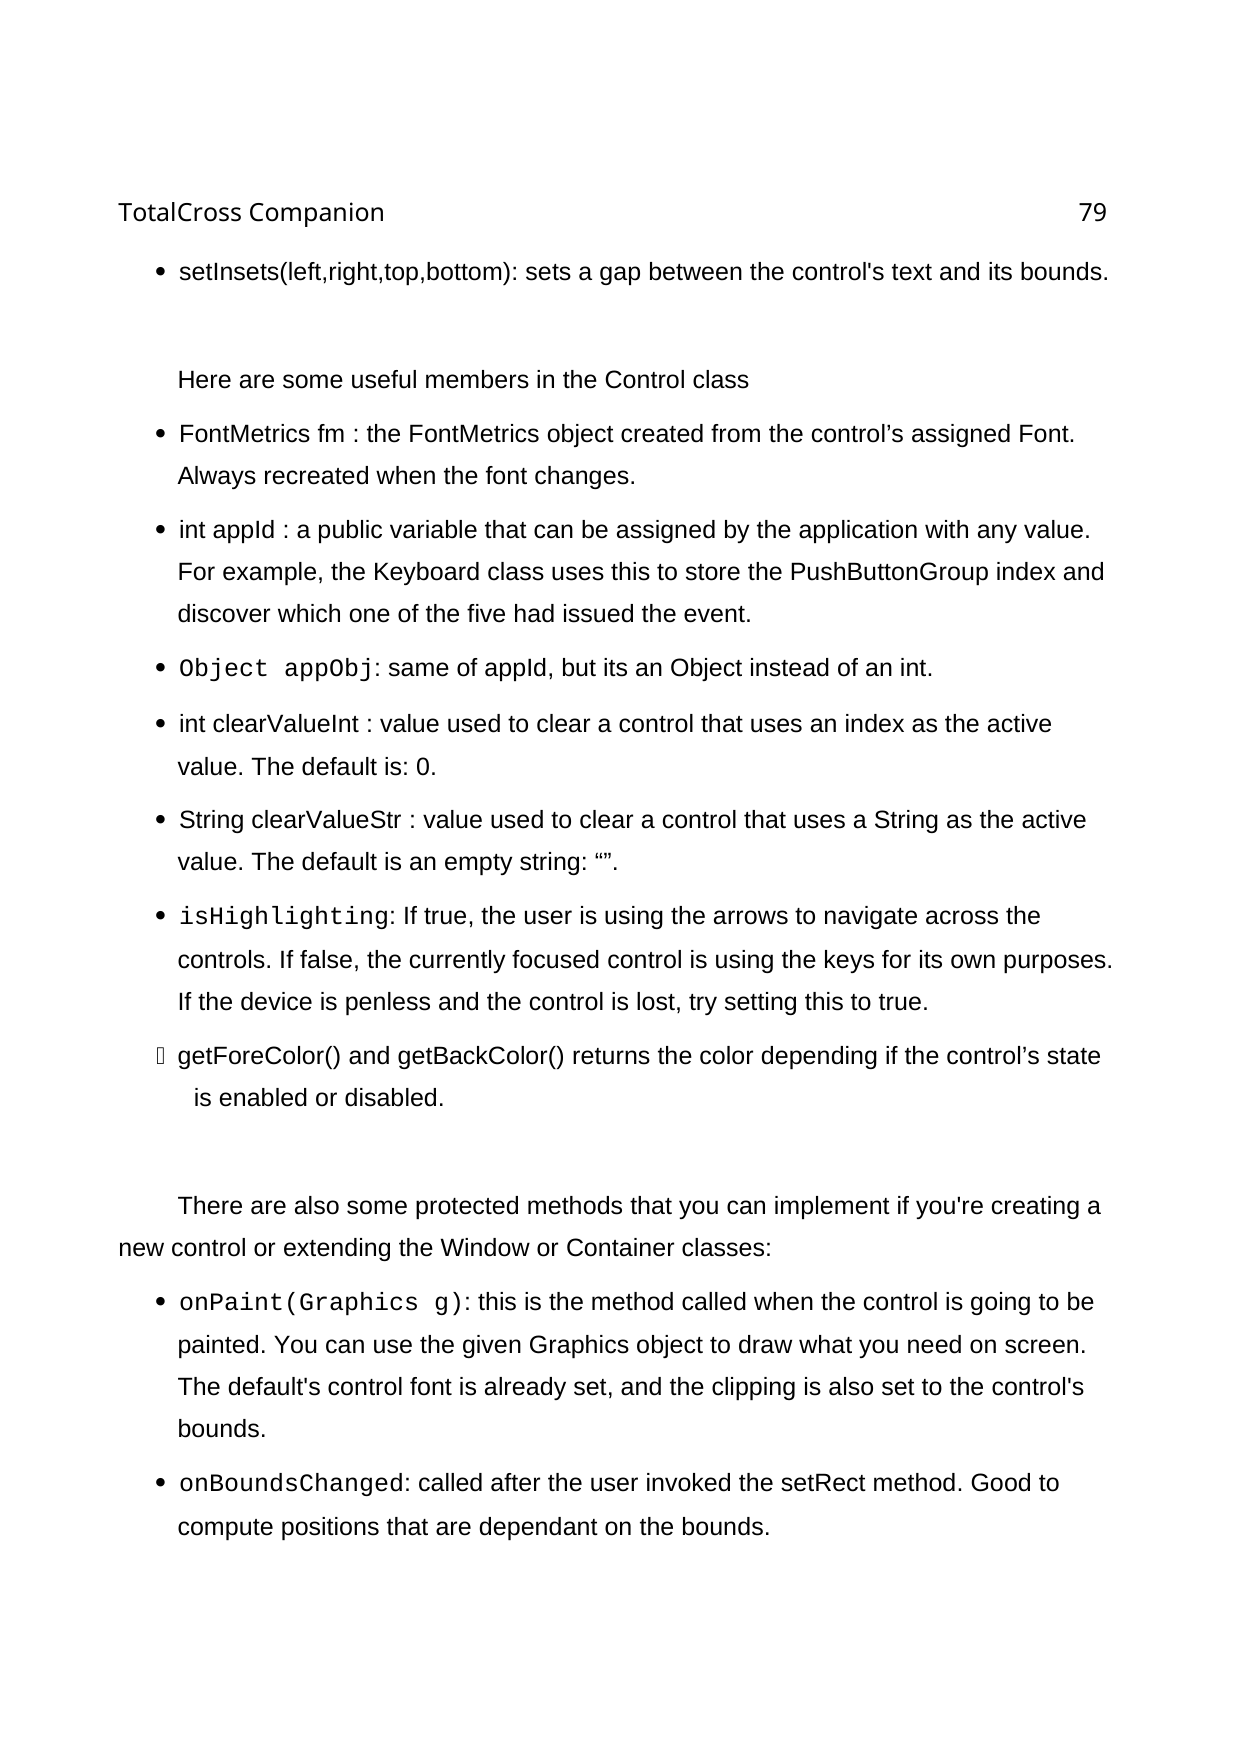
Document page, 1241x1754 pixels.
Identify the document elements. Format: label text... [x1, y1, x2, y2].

list FontMetrics fm : the FontMetrics object created from the control’s assigned Font. Always recreated when the font changes. [156, 420, 1122, 490]
list int appId : a public variable that can be assigned by the application with any value. For example, the Keyboard class uses this to store the PushButtonGroup index and discover which one of the five had issued the event. [156, 516, 1122, 628]
list onPaint(Graphics g): this is the method called when the control is going to be painted. You can use the given Graphics object to draw what you need on screen. The default's control font is already set, and the clipping is also set to the control's bounds. [156, 1287, 1122, 1443]
text Here are some useful members in the Control class [118, 366, 1122, 394]
list int clearValueInt : value used to clear a control that uses an index as the active value. The default is: 0. [156, 710, 1122, 780]
list String clearValueStr : value used to clear a control that uses a String as the active value. The default is an empty string: “”. [156, 806, 1122, 876]
list isHighlighting: If true, the user is using the arrows to navigate across the controls. If false, the currently focused control is using the keys for its own purposes. If the device is penless and the control is lost, try setting this to true. [156, 902, 1122, 1016]
list Object appObj: same of appId, but its an Object instead of an int. [156, 653, 1122, 683]
text There are also some protected methods that you can implement if you're creating a new control or extending the Window or Container classes: [118, 1192, 1122, 1262]
list onBoundsChanged: called after the user invoked the setRect method. Good to compute positions that are dependant on the bounds. [156, 1469, 1122, 1541]
list setInsets(left,right,top,bottom): sets a gap between the control's text and its bounds. [156, 258, 1122, 286]
list getForeColor() and getBackColor() returns the color depending if the control’s state is enabled or disabled. [156, 1042, 1122, 1112]
